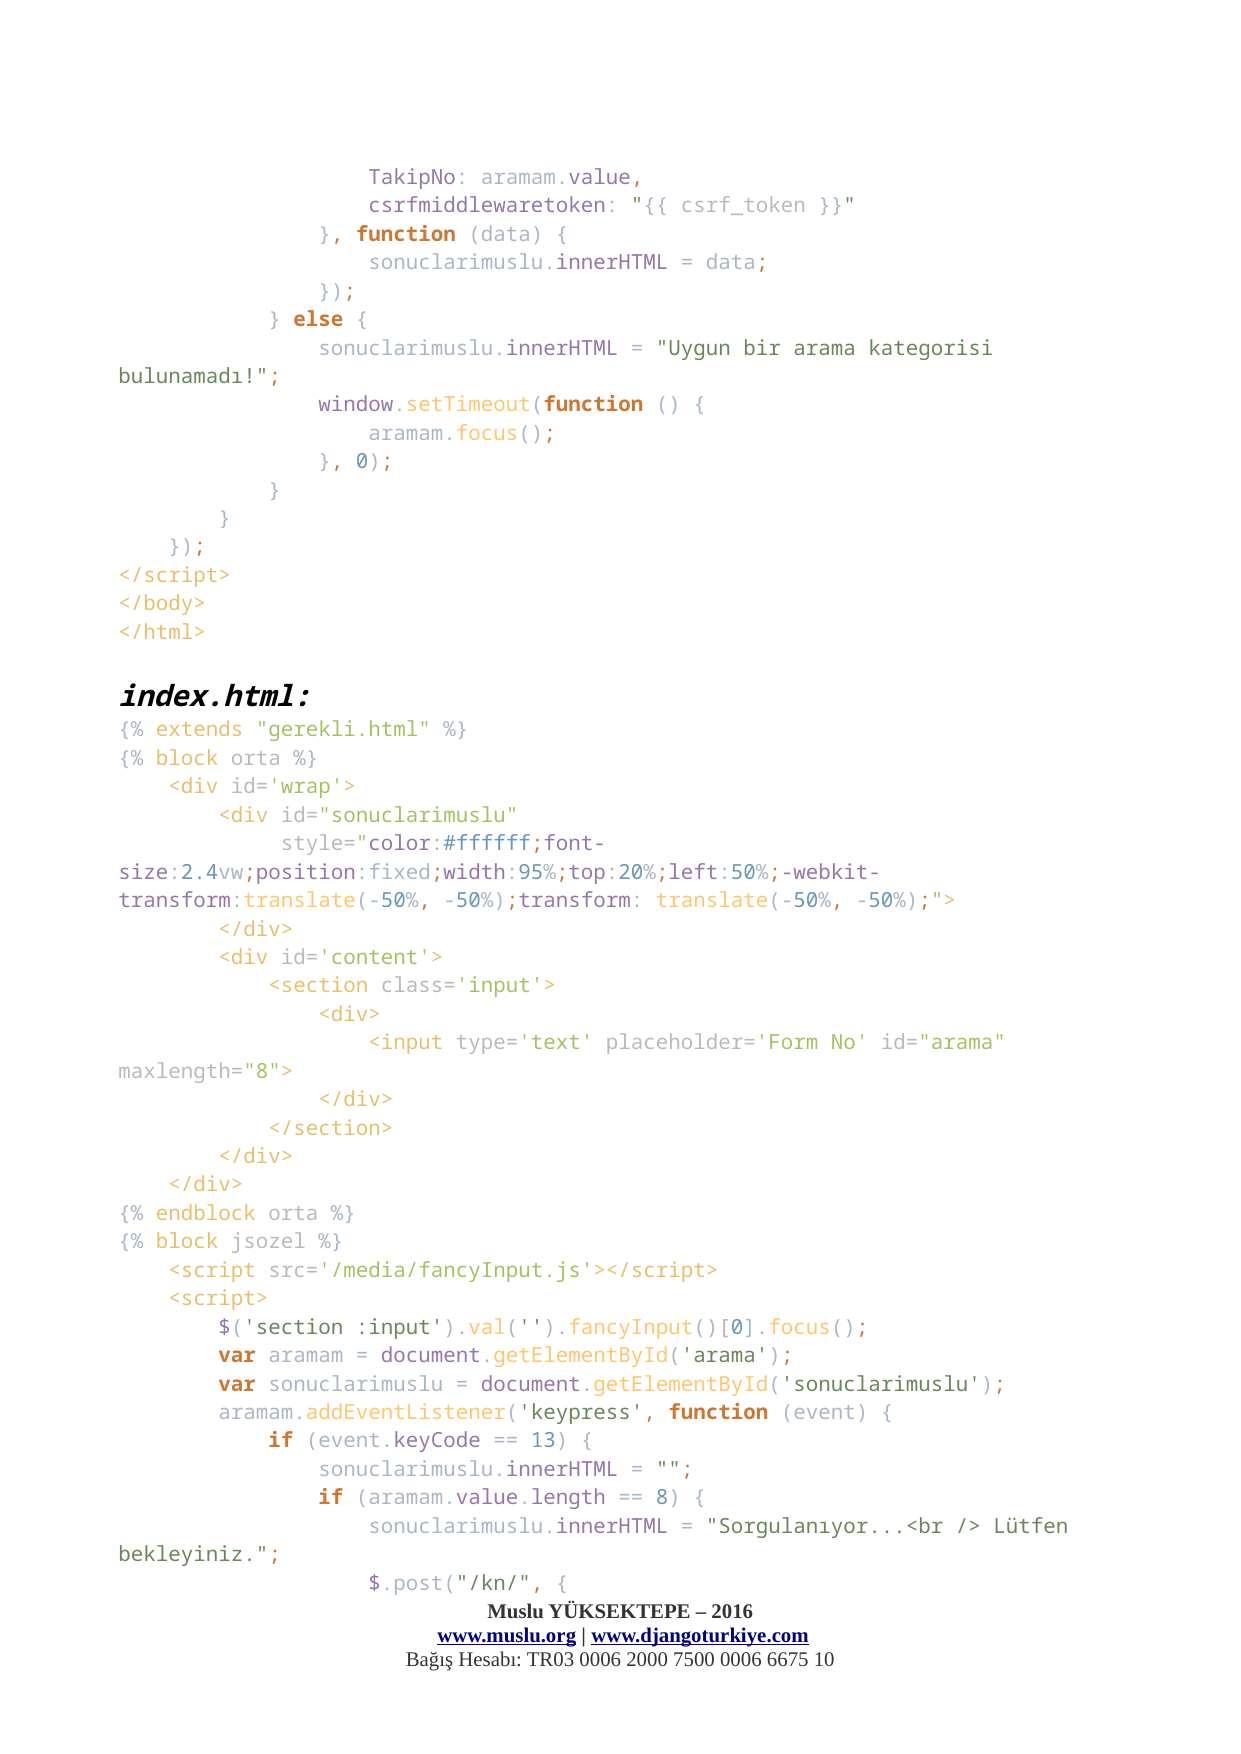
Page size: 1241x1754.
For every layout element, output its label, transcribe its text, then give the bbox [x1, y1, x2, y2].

text sonuclarimuslu.innerHTML = data; [118, 247, 1122, 276]
text if (event.keyCode == 13) { [118, 1426, 1122, 1454]
text }); [118, 532, 1122, 560]
text sonuclarimuslu.innerHTML = "Sorgulanıyor...<br /> Lütfen bekleyiniz."; [118, 1511, 1122, 1568]
text </div> [118, 1084, 1122, 1113]
text } [118, 503, 1122, 532]
text <div id='content'> [118, 942, 1122, 971]
text aramam.addEventListener('keypress', function (event) { [118, 1397, 1122, 1426]
text style="color:#ffffff;font-size:2.4vw;position:fixed;width:95%;top:20%;left:50%;-webkit-transform:translate(-50%, -50%);transform: translate(-50%, -50%);"> [118, 828, 1122, 914]
text <script src='/media/fancyInput.js'></script> [118, 1255, 1122, 1283]
text TakipNo: aramam.value, [118, 162, 1122, 190]
text var sonuclarimuslu = document.getElementById('sonuclarimuslu'); [118, 1369, 1122, 1397]
text </body> [118, 588, 1122, 617]
text </div> [118, 914, 1122, 942]
text sonuclarimuslu.innerHTML = "Uygun bir arama kategorisi bulunamadı!"; [118, 333, 1122, 389]
text <script> [118, 1283, 1122, 1312]
text {% block orta %} [118, 743, 1122, 771]
text if (aramam.value.length == 8) { [118, 1482, 1122, 1511]
text } [118, 475, 1122, 503]
text csrfmiddlewaretoken: "{{ csrf_token }}" [118, 190, 1122, 219]
text <div id="sonuclarimuslu" [118, 800, 1122, 828]
text index.html: [118, 675, 1122, 714]
text </script> [118, 560, 1122, 588]
text <input type='text' placeholder='Form No' id="arama" maxlength="8"> [118, 1027, 1122, 1084]
text }, function (data) { [118, 219, 1122, 247]
text <div id='wrap'> [118, 771, 1122, 800]
text {% extends "gerekli.html" %} [118, 714, 1122, 743]
text </div> [118, 1141, 1122, 1169]
text aramam.focus(); [118, 418, 1122, 446]
text }); [118, 276, 1122, 304]
text </div> [118, 1169, 1122, 1198]
text sonuclarimuslu.innerHTML = ""; [118, 1454, 1122, 1482]
text $.post("/kn/", { [118, 1568, 1122, 1596]
text <section class='input'> [118, 971, 1122, 999]
text var aramam = document.getElementById('arama'); [118, 1340, 1122, 1369]
text $('section :input').val('').fancyInput()[0].focus(); [118, 1312, 1122, 1340]
text </html> [118, 617, 1122, 645]
text } else { [118, 304, 1122, 333]
text }, 0); [118, 446, 1122, 475]
text </section> [118, 1113, 1122, 1141]
text {% endblock orta %} [118, 1198, 1122, 1226]
text {% block jsozel %} [118, 1226, 1122, 1255]
text window.setTimeout(function () { [118, 389, 1122, 418]
text <div> [118, 999, 1122, 1027]
